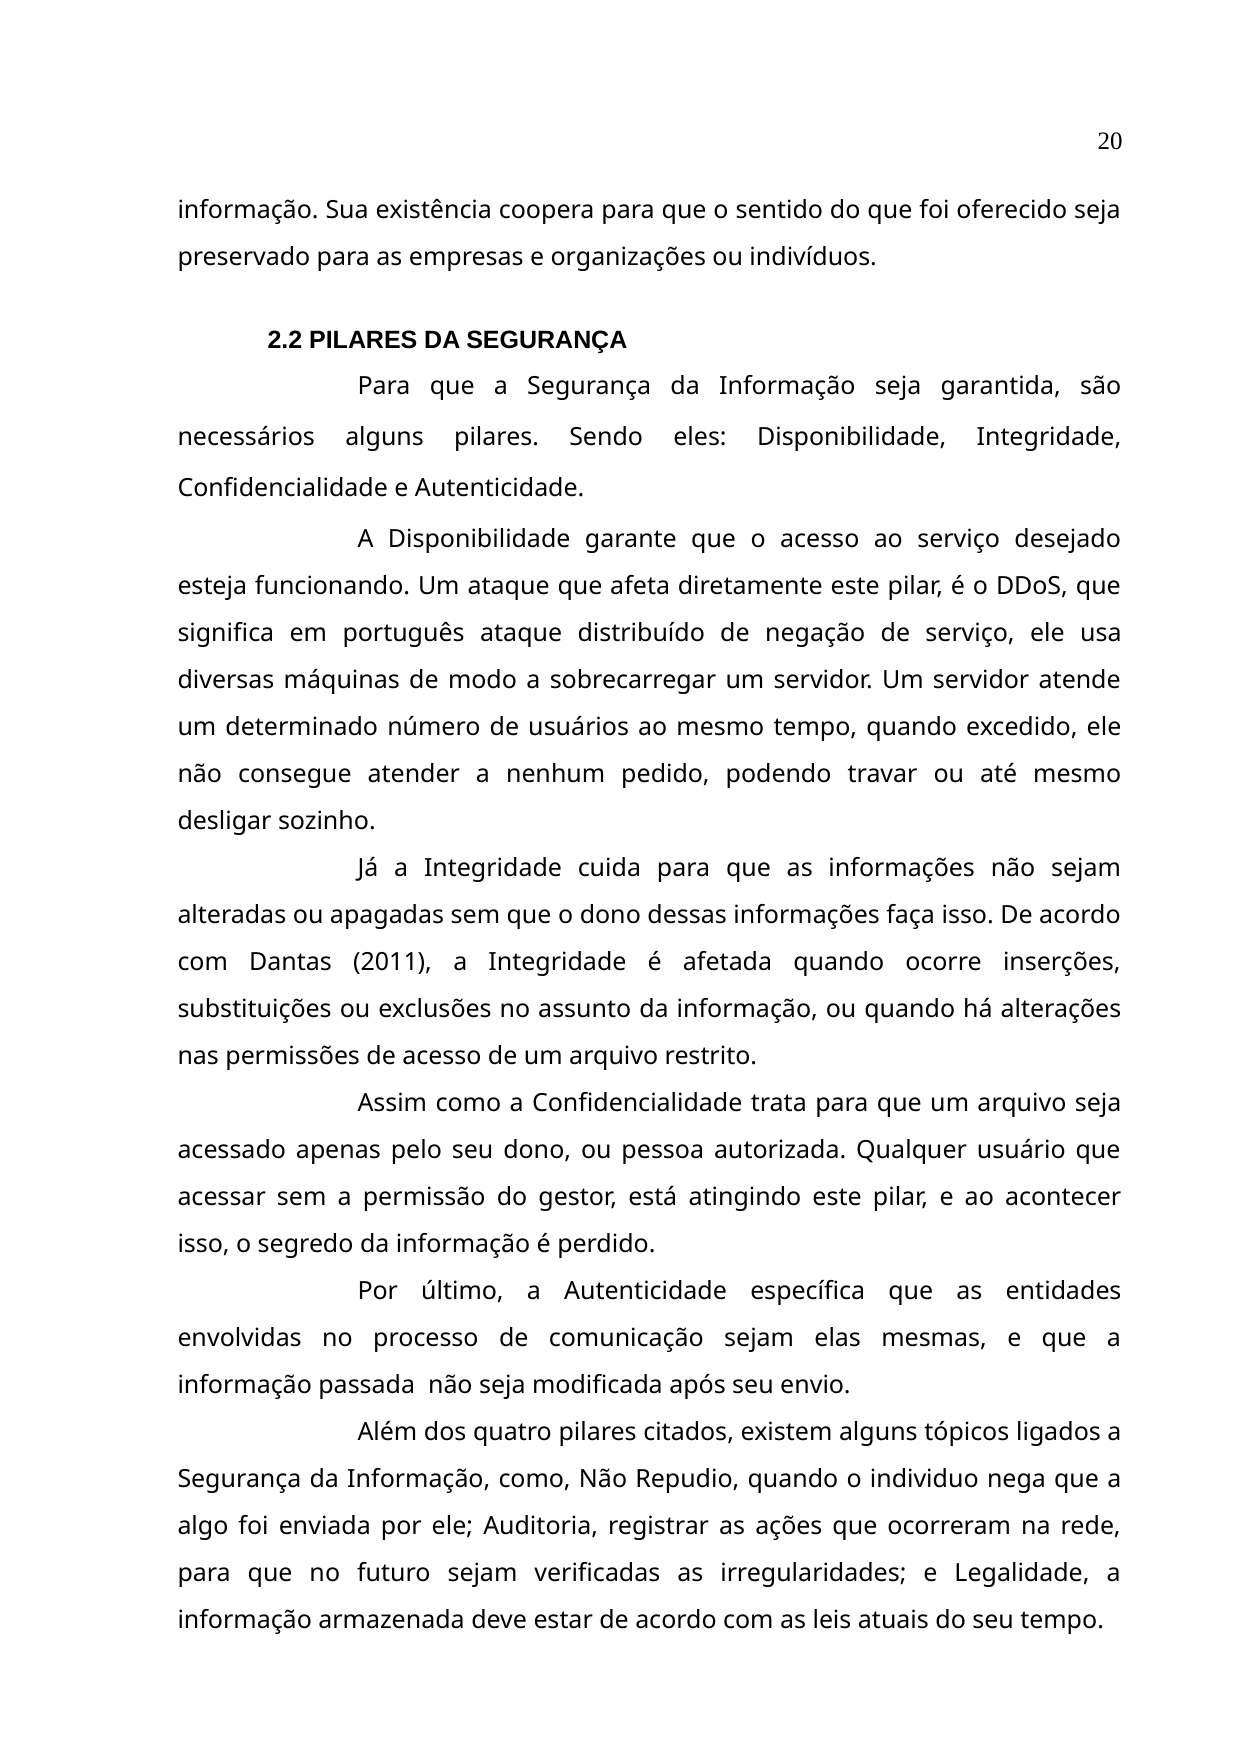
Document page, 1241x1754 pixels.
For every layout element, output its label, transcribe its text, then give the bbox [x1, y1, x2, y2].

text informação. Sua existência coopera para que o sentido do que foi oferecido seja preservado para as empresas e organizações ou indivíduos. [177, 191, 1122, 272]
text Além dos quatro pilares citados, existem alguns tópicos ligados a Segurança da Informação, como, Não Repudio, quando o individuo nega que a algo foi enviada por ele; Auditoria, registrar as ações que ocorreram na rede, para que no futuro sejam verificadas as irregularidades; e Legalidade, a informação armazenada deve estar de acordo com as leis atuais do seu tempo. [177, 1414, 1122, 1636]
text Para que a Segurança da Informação seja garantida, são necessários alguns pilares. Sendo eles: Disponibilidade, Integridade, Confidencialidade e Autenticidade. [177, 368, 1122, 504]
text Por último, a Autenticidade específica que as entidades envolvidas no processo de comunicação sejam elas mesmas, e que a informação passada não seja modificada após seu envio. [177, 1273, 1122, 1401]
text 2.2 PILARES DA SEGURANÇA [177, 325, 1122, 353]
text Já a Integridade cuida para que as informações não sejam alteradas ou apagadas sem que o dono dessas informações faça isso. De acordo com Dantas (2011), a Integridade é afetada quando ocorre inserções, substituições ou exclusões no assunto da informação, ou quando há alterações nas permissões de acesso de um arquivo restrito. [177, 850, 1122, 1072]
text A Disponibilidade garante que o acesso ao serviço desejado esteja funcionando. Um ataque que afeta diretamente este pilar, é o DDoS, que significa em português ataque distribuído de negação de serviço, ele usa diversas máquinas de modo a sobrecarregar um servidor. Um servidor atende um determinado número de usuários ao mesmo tempo, quando excedido, ele não consegue atender a nenhum pedido, podendo travar ou até mesmo desligar sozinho. [177, 521, 1122, 837]
text Assim como a Confidencialidade trata para que um arquivo seja acessado apenas pelo seu dono, ou pessoa autorizada. Qualquer usuário que acessar sem a permissão do gestor, está atingindo este pilar, e ao acontecer isso, o segredo da informação é perdido. [177, 1085, 1122, 1260]
